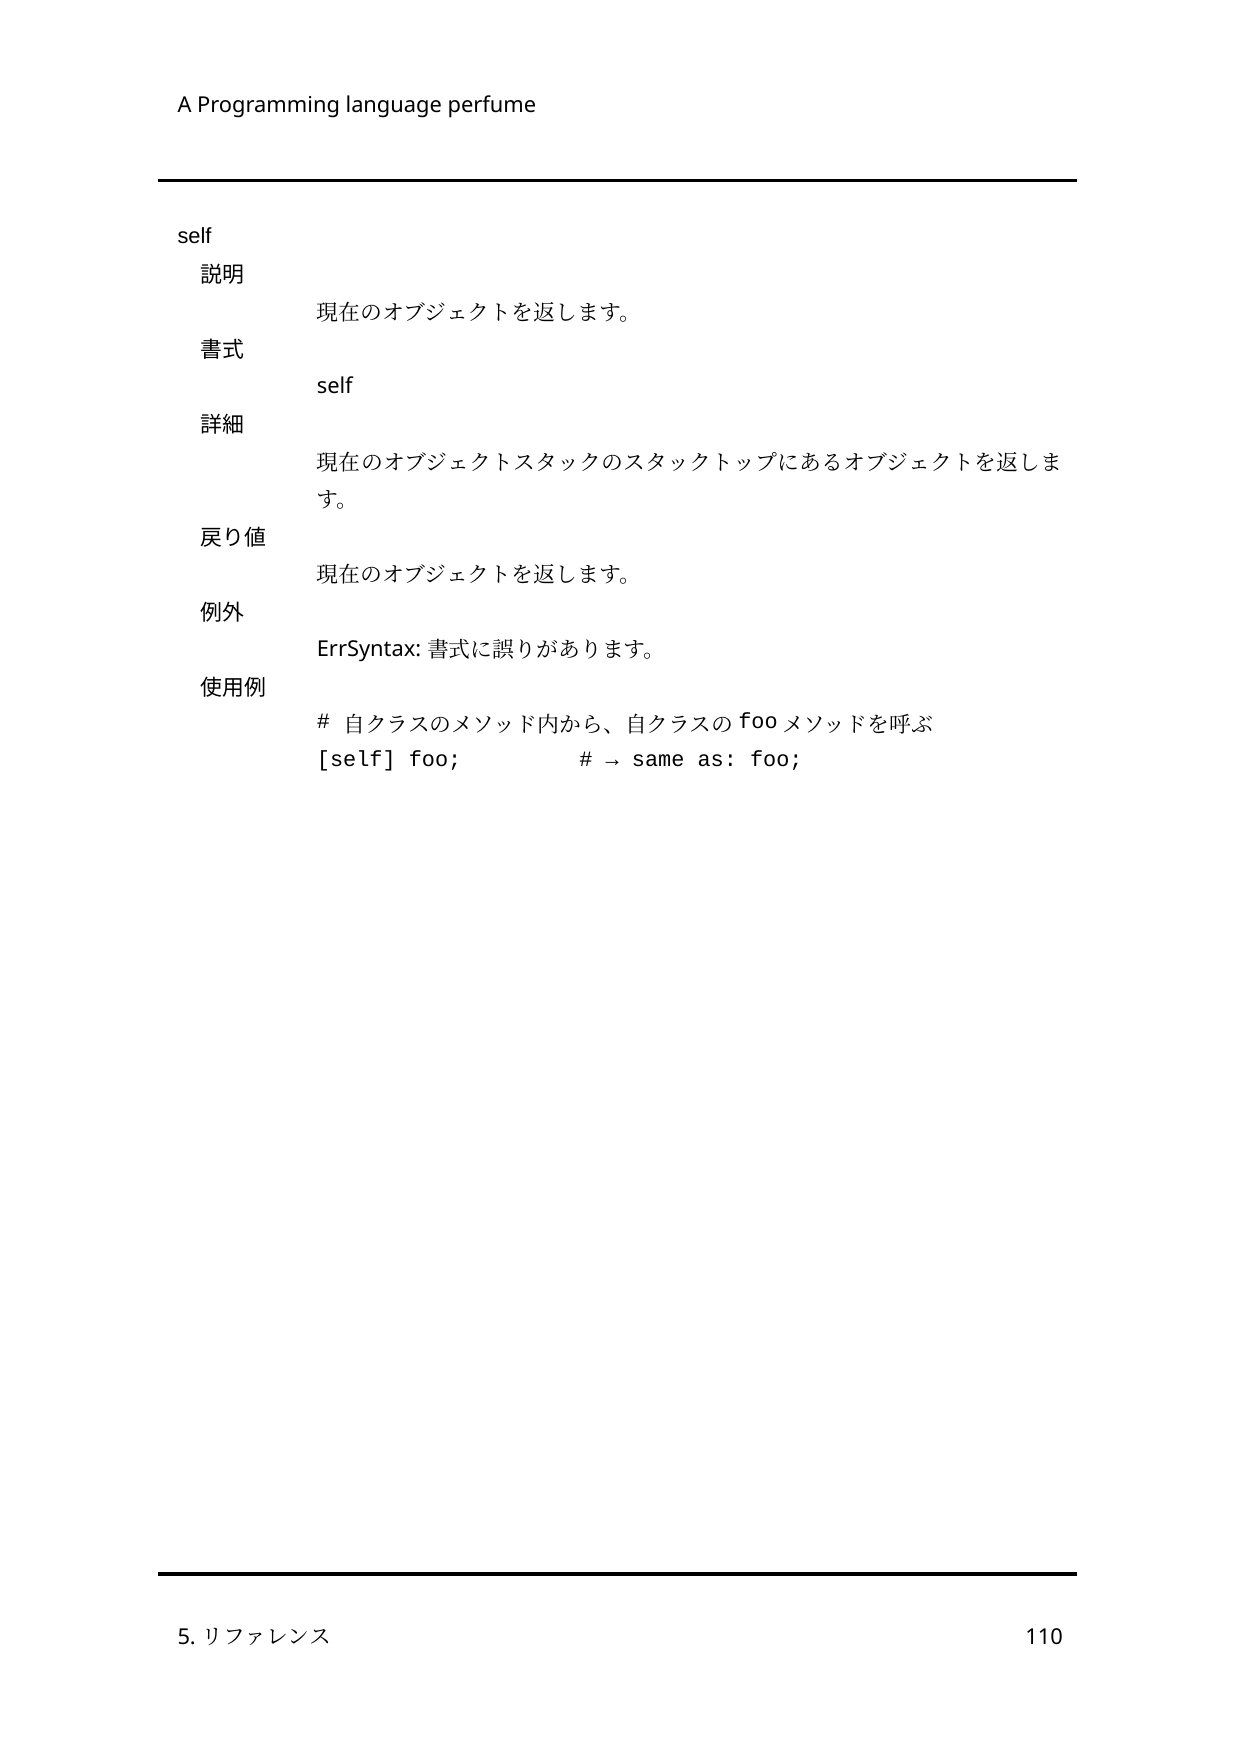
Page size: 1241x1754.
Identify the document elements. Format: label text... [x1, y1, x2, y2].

table_header 説明 [200, 254, 317, 329]
table_header 現在のオブジェクトを返します。 [317, 254, 1063, 329]
table_cell 詳細 [200, 404, 317, 517]
table_cell # 自クラスのメソッド内から、自クラスのfooメソッドを呼ぶ [self] foo; # → same as: foo; [317, 667, 1063, 779]
table_cell 使用例 [200, 667, 317, 779]
table_cell 戻り値 [200, 517, 317, 592]
table_cell 書式 [200, 329, 317, 404]
table_cell 現在のオブジェクトスタックのスタックトップにあるオブジェクトを返します。 [317, 404, 1063, 517]
subtitle self [177, 217, 1063, 254]
table_cell 例外 [200, 592, 317, 667]
table_cell 現在のオブジェクトを返します。 [317, 517, 1063, 592]
table_cell ErrSyntax: 書式に誤りがあります。 [317, 592, 1063, 667]
table_cell self [317, 329, 1063, 404]
